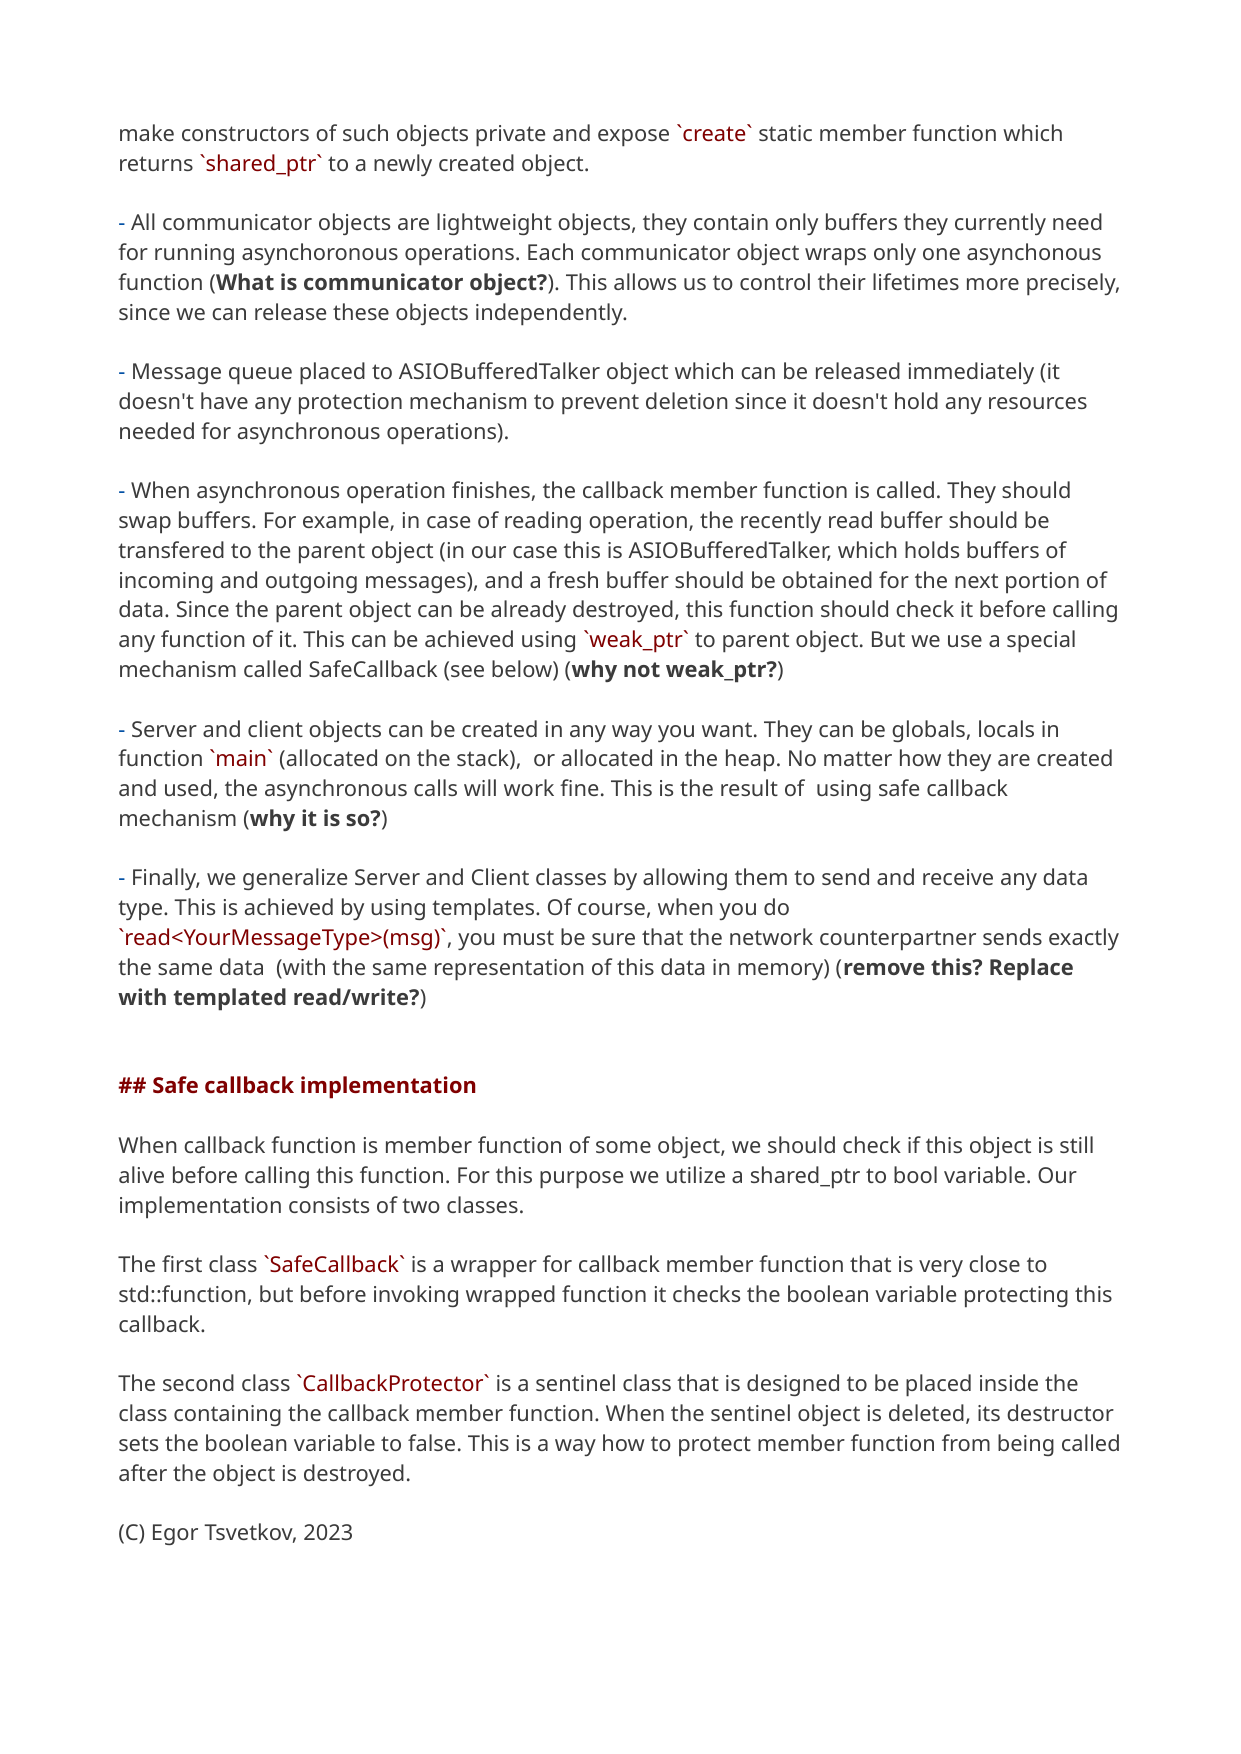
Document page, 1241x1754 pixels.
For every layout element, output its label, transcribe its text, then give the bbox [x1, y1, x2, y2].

text make constructors of such objects private and expose `create` static member function which returns `shared_ptr` to a newly created object. [118, 118, 1122, 178]
text - All communicator objects are lightweight objects, they contain only buffers they currently need for running asynchoronous operations. Each communicator object wraps only one asynchonous function (What is communicator object?). This allows us to control their lifetimes more precisely, since we can release these objects independently. [118, 207, 1122, 327]
text - Server and client objects can be created in any way you want. They can be globals, locals in function `main` (allocated on the stack), or allocated in the heap. No matter how they are created and used, the asynchronous calls will work fine. This is the result of using safe callback mechanism (why it is so?) [118, 713, 1122, 833]
text ## Safe callback implementation [118, 1071, 1122, 1100]
text When callback function is member function of some object, we should check if this object is still alive before calling this function. For this purpose we utilize a shared_ptr to bool variable. Our implementation consists of two classes. [118, 1130, 1122, 1219]
text The first class `SafeCallback` is a wrapper for callback member function that is very close to std::function, but before invoking wrapped function it checks the boolean variable protecting this callback. [118, 1249, 1122, 1338]
text - When asynchronous operation finishes, the callback member function is called. They should swap buffers. For example, in case of reading operation, the recently read buffer should be transfered to the parent object (in our case this is ASIOBufferedTalker, which holds buffers of incoming and outgoing messages), and a fresh buffer should be obtained for the next portion of data. Since the parent object can be already destroyed, this function should check it before calling any function of it. This can be achieved using `weak_ptr` to parent object. But we use a special mechanism called SafeCallback (see below) (why not weak_ptr?) [118, 475, 1122, 684]
text The second class `CallbackProtector` is a sentinel class that is designed to be placed inside the class containing the callback member function. When the sentinel object is deleted, its destructor sets the boolean variable to false. This is a way how to protect member function from being called after the object is destroyed. [118, 1368, 1122, 1487]
text - Message queue placed to ASIOBufferedTalker object which can be released immediately (it doesn't have any protection mechanism to prevent deletion since it doesn't hold any resources needed for asynchronous operations). [118, 356, 1122, 446]
text - Finally, we generalize Server and Client classes by allowing them to send and receive any data type. This is achieved by using templates. Of course, when you do `read<YourMessageType>(msg)`, you must be sure that the network counterpartner sends exactly the same data (with the same representation of this data in memory) (remove this? Replace with templated read/write?) [118, 862, 1122, 1011]
text (C) Egor Tsvetkov, 2023 [118, 1517, 1122, 1547]
